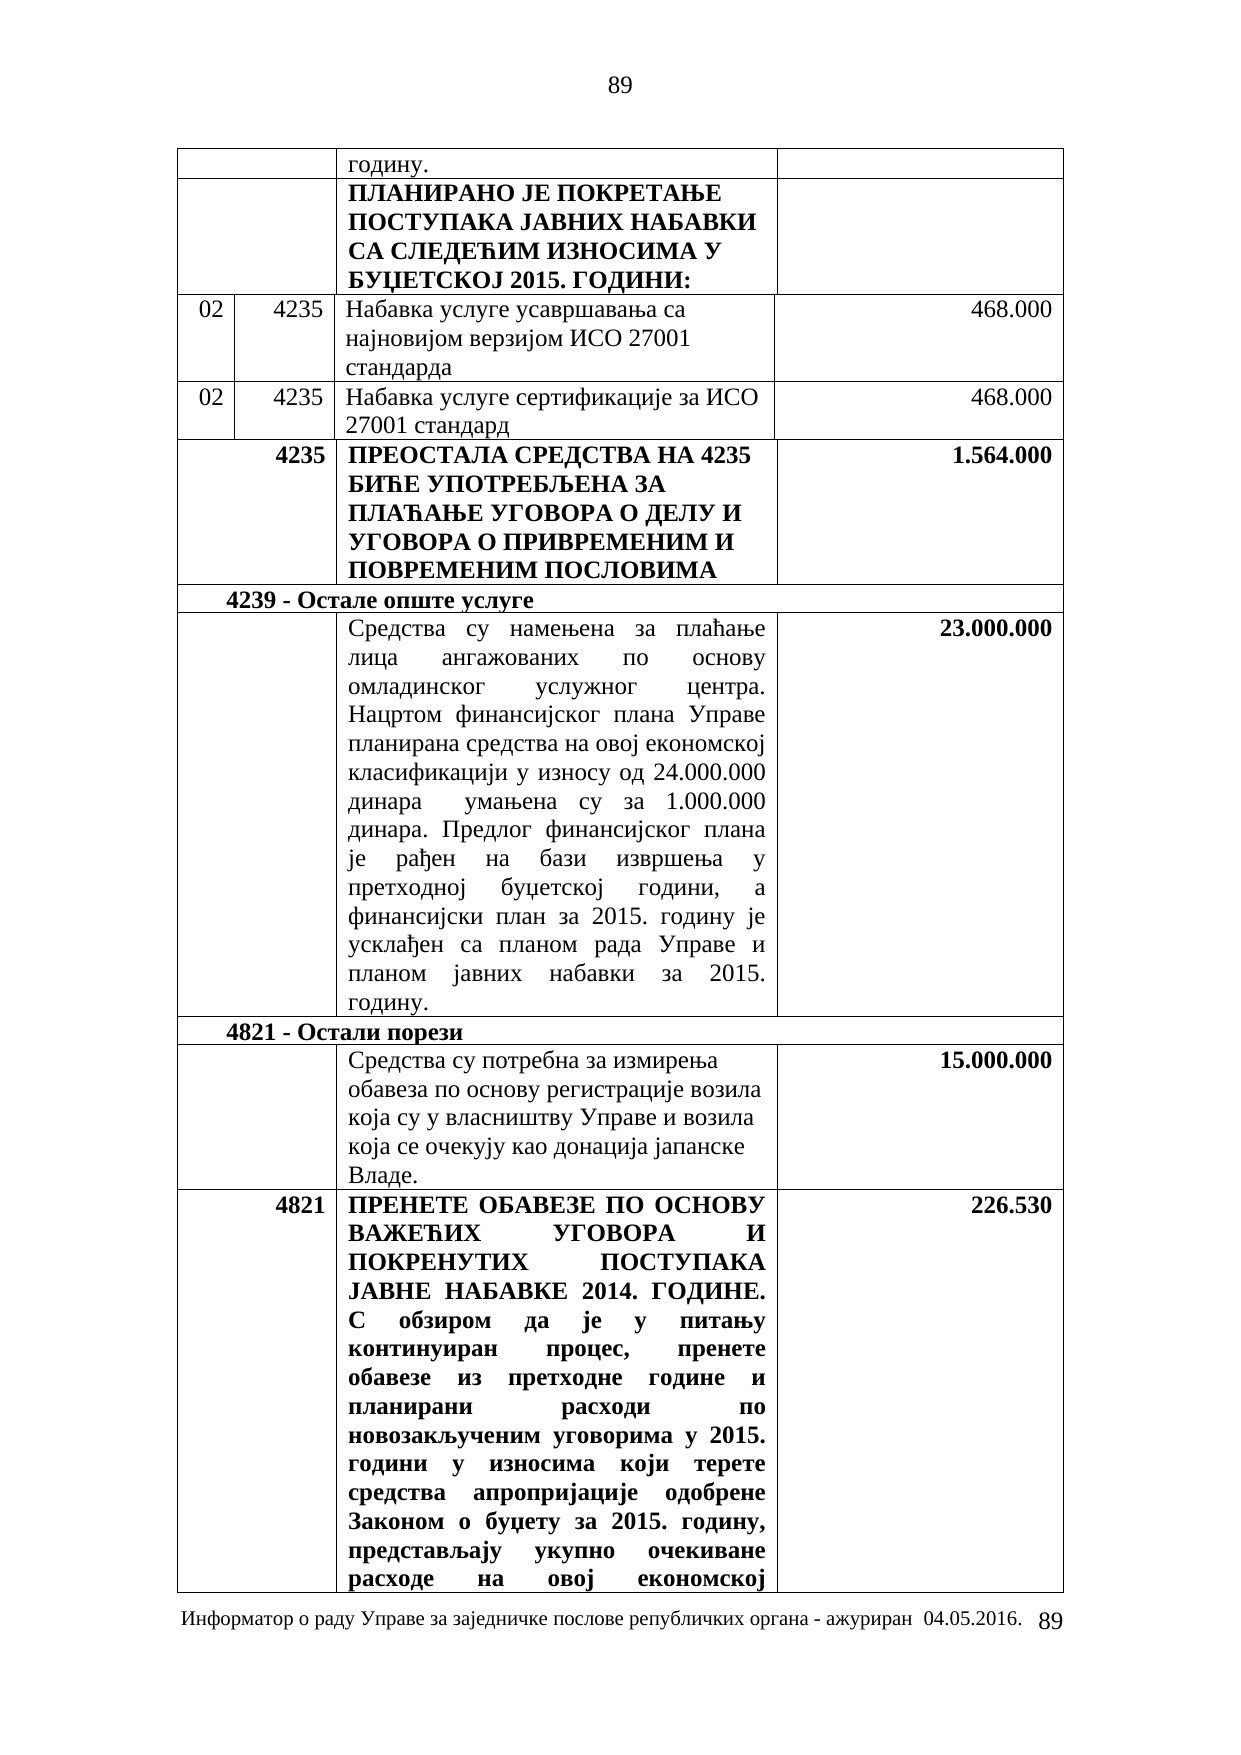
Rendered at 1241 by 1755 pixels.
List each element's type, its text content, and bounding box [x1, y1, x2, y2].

table_cell 4239 - Остале опште услуге [178, 585, 1063, 612]
table_cell Средства су намењена за плаћање лица ангажованих по основу омладинског услужног центра. Нацртом финансијског плана Управе планирана средства на овој економској класификацији у износу од 24.000.000 динара умањена су за 1.000.000 динара. Предлог финансијског плана је рађен на бази извршења у претходној буџетској години, а финансијски план за 2015. годину је усклађен са планом рада Управе и планом јавних набавки за 2015. годину. [337, 613, 777, 1016]
table_cell 02 [178, 382, 234, 439]
table_cell 4235 [178, 440, 336, 584]
table_cell 1.564.000 [778, 440, 1063, 584]
table_cell Средства су потребна за измирења обавеза по основу регистрације возила која су у власништву Управе и возила која се очекују као донација јапанске Владе. [337, 1045, 777, 1189]
table_cell 15.000.000 [778, 1045, 1063, 1189]
table_cell [178, 149, 336, 177]
table_cell [778, 149, 1063, 177]
table_cell Набавка услуге усавршавања са најновијом верзијом ИСО 27001 стандарда [335, 295, 774, 381]
table_cell Набавка услуге сертификације за ИСО 27001 стандард [335, 382, 774, 439]
table_cell [178, 179, 336, 293]
table_cell 4821 [178, 1190, 336, 1592]
table_cell 4821 - Остали порези [178, 1017, 1063, 1044]
table_cell 4235 [235, 382, 334, 439]
table_cell 226.530 [778, 1190, 1063, 1592]
table_cell [178, 1045, 336, 1189]
table_cell 468.000 [775, 382, 1063, 439]
table_cell [178, 613, 336, 1016]
table_cell ПРЕНЕТЕ ОБАВЕЗЕ ПО ОСНОВУ ВАЖЕЋИХ УГОВОРА И ПОКРЕНУТИХ ПОСТУПАКА ЈАВНЕ НАБАВКЕ 2014. ГОДИНЕ. С обзиром да је у питању континуиран процес, пренете обавезе из претходне године и планирани расходи по новозакљученим уговорима у 2015. години у износима који терете средства апропријације одобрене Законом о буџету за 2015. годину, представљају укупно очекиване расходе на овој економској [337, 1190, 777, 1592]
table_cell 23.000.000 [778, 613, 1063, 1016]
table_cell [778, 179, 1063, 293]
table_cell 4235 [235, 295, 334, 381]
table_cell ПРЕОСТАЛА СРЕДСТВА НА 4235 БИЋЕ УПОТРЕБЉЕНА ЗА ПЛАЋАЊЕ УГОВОРА О ДЕЛУ И УГОВОРА О ПРИВРЕМЕНИМ И ПОВРЕМЕНИМ ПОСЛОВИМА [337, 440, 777, 584]
table_cell 468.000 [775, 295, 1063, 381]
table_cell 02 [178, 295, 234, 381]
table_cell годину. [337, 149, 777, 177]
table_cell ПЛАНИРАНО ЈЕ ПОКРЕТАЊЕ ПОСТУПАКА ЈАВНИХ НАБАВКИ СА СЛЕДЕЋИМ ИЗНОСИМА У БУЏЕТСКОЈ 2015. ГОДИНИ: [337, 179, 777, 293]
